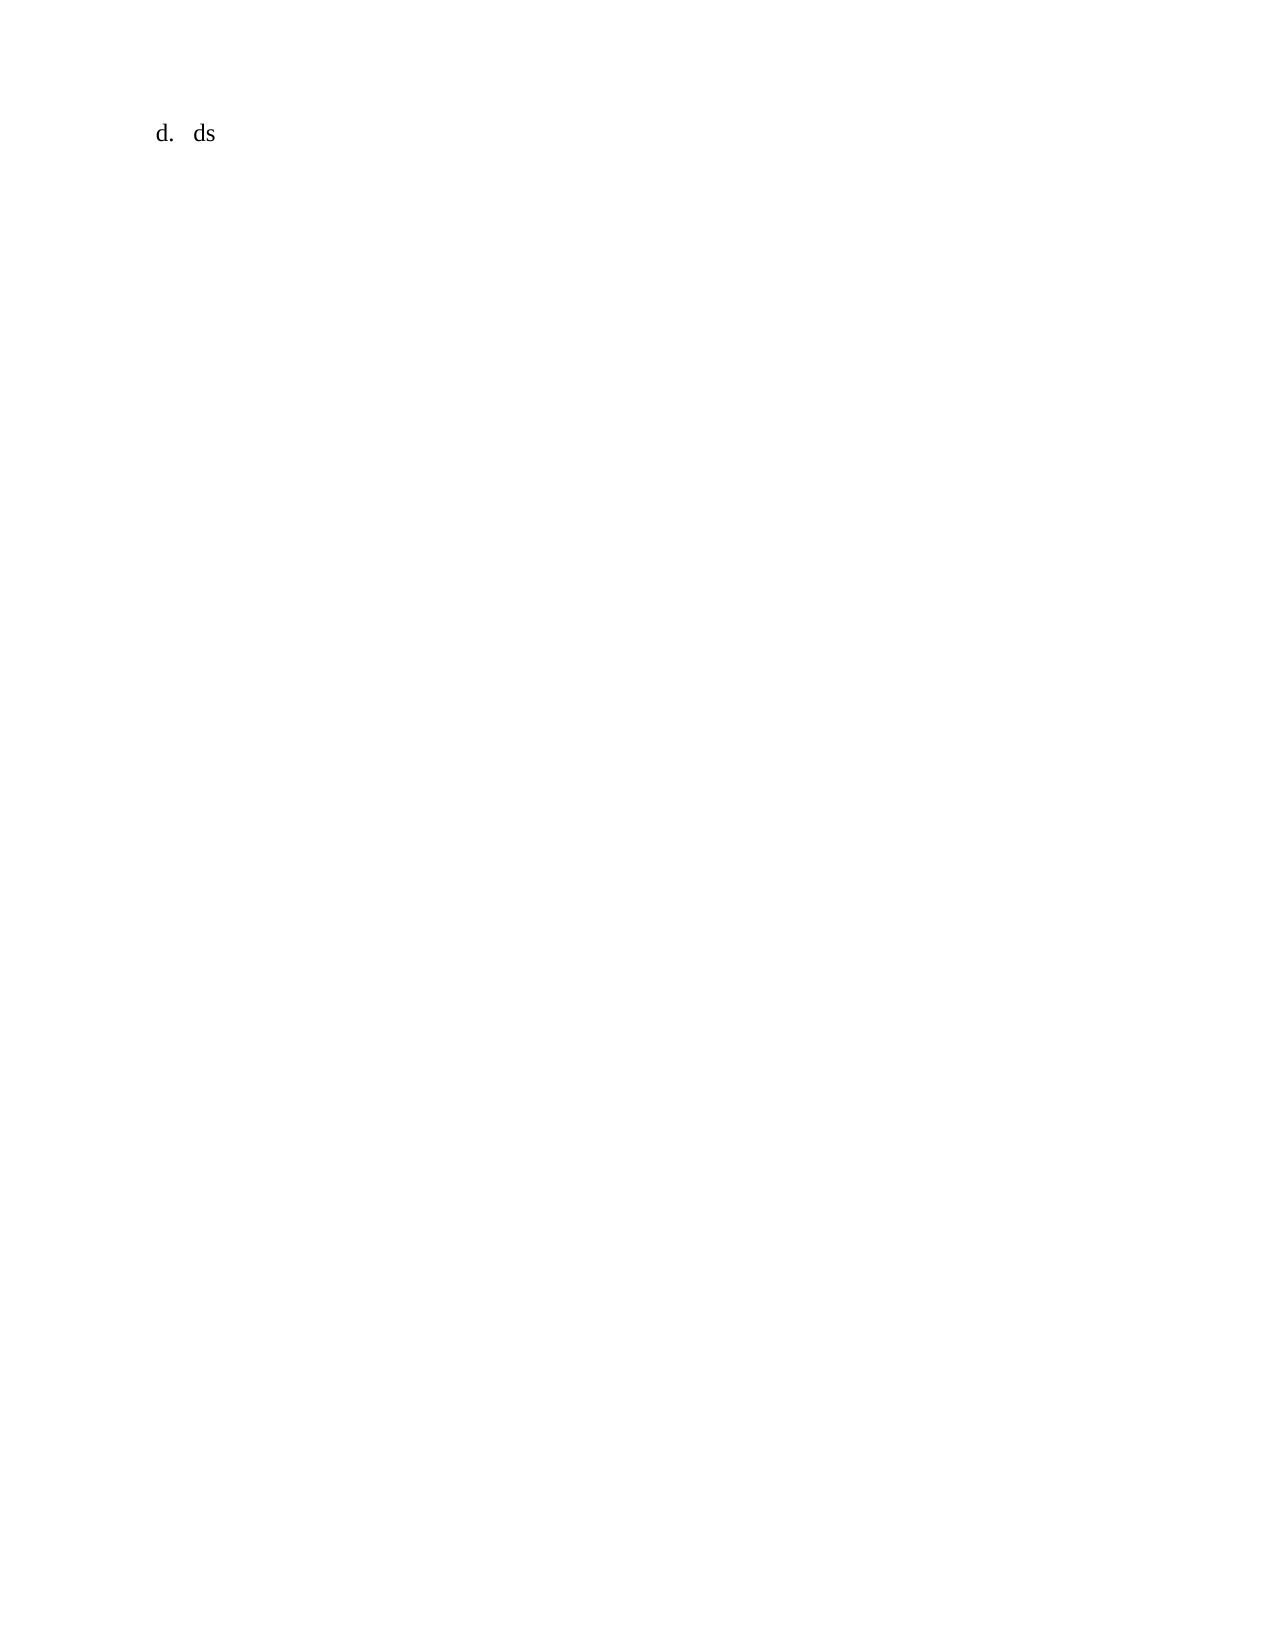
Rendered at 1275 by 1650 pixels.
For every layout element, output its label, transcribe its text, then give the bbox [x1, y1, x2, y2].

list ds [156, 118, 1157, 147]
